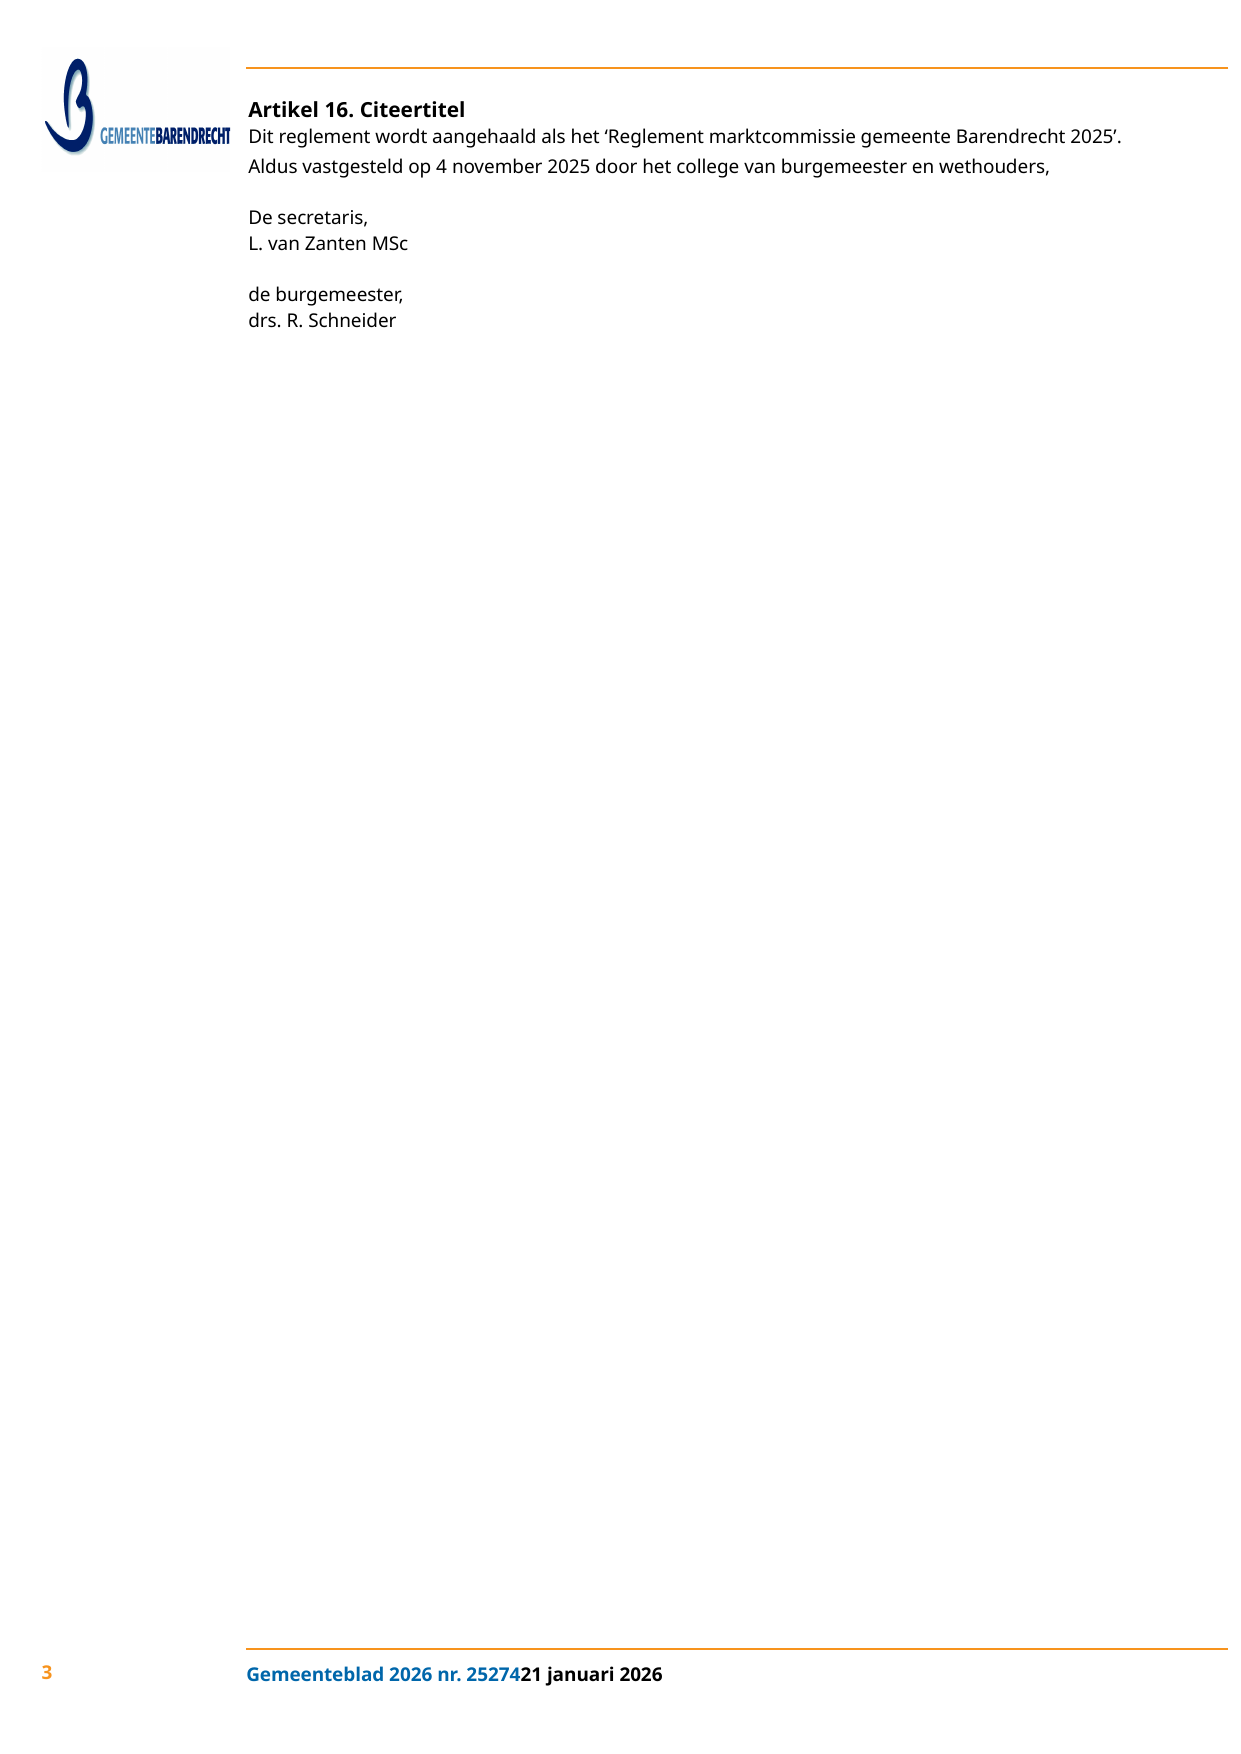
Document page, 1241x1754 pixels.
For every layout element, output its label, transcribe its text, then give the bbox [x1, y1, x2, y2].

text drs. R. Schneider [248, 307, 1152, 333]
text De secretaris, [248, 204, 1152, 230]
text de burgemeester, [248, 281, 1152, 307]
picture [41, 47, 231, 172]
text Dit reglement wordt aangehaald als het ‘Reglement marktcommissie gemeente Barendrecht 2025’. [248, 123, 1152, 149]
text L. van Zanten MSc [248, 230, 1152, 256]
text Aldus vastgesteld op 4 november 2025 door het college van burgemeester en wethouders, [248, 153, 1152, 178]
text Artikel 16. Citeertitel [248, 95, 1152, 123]
